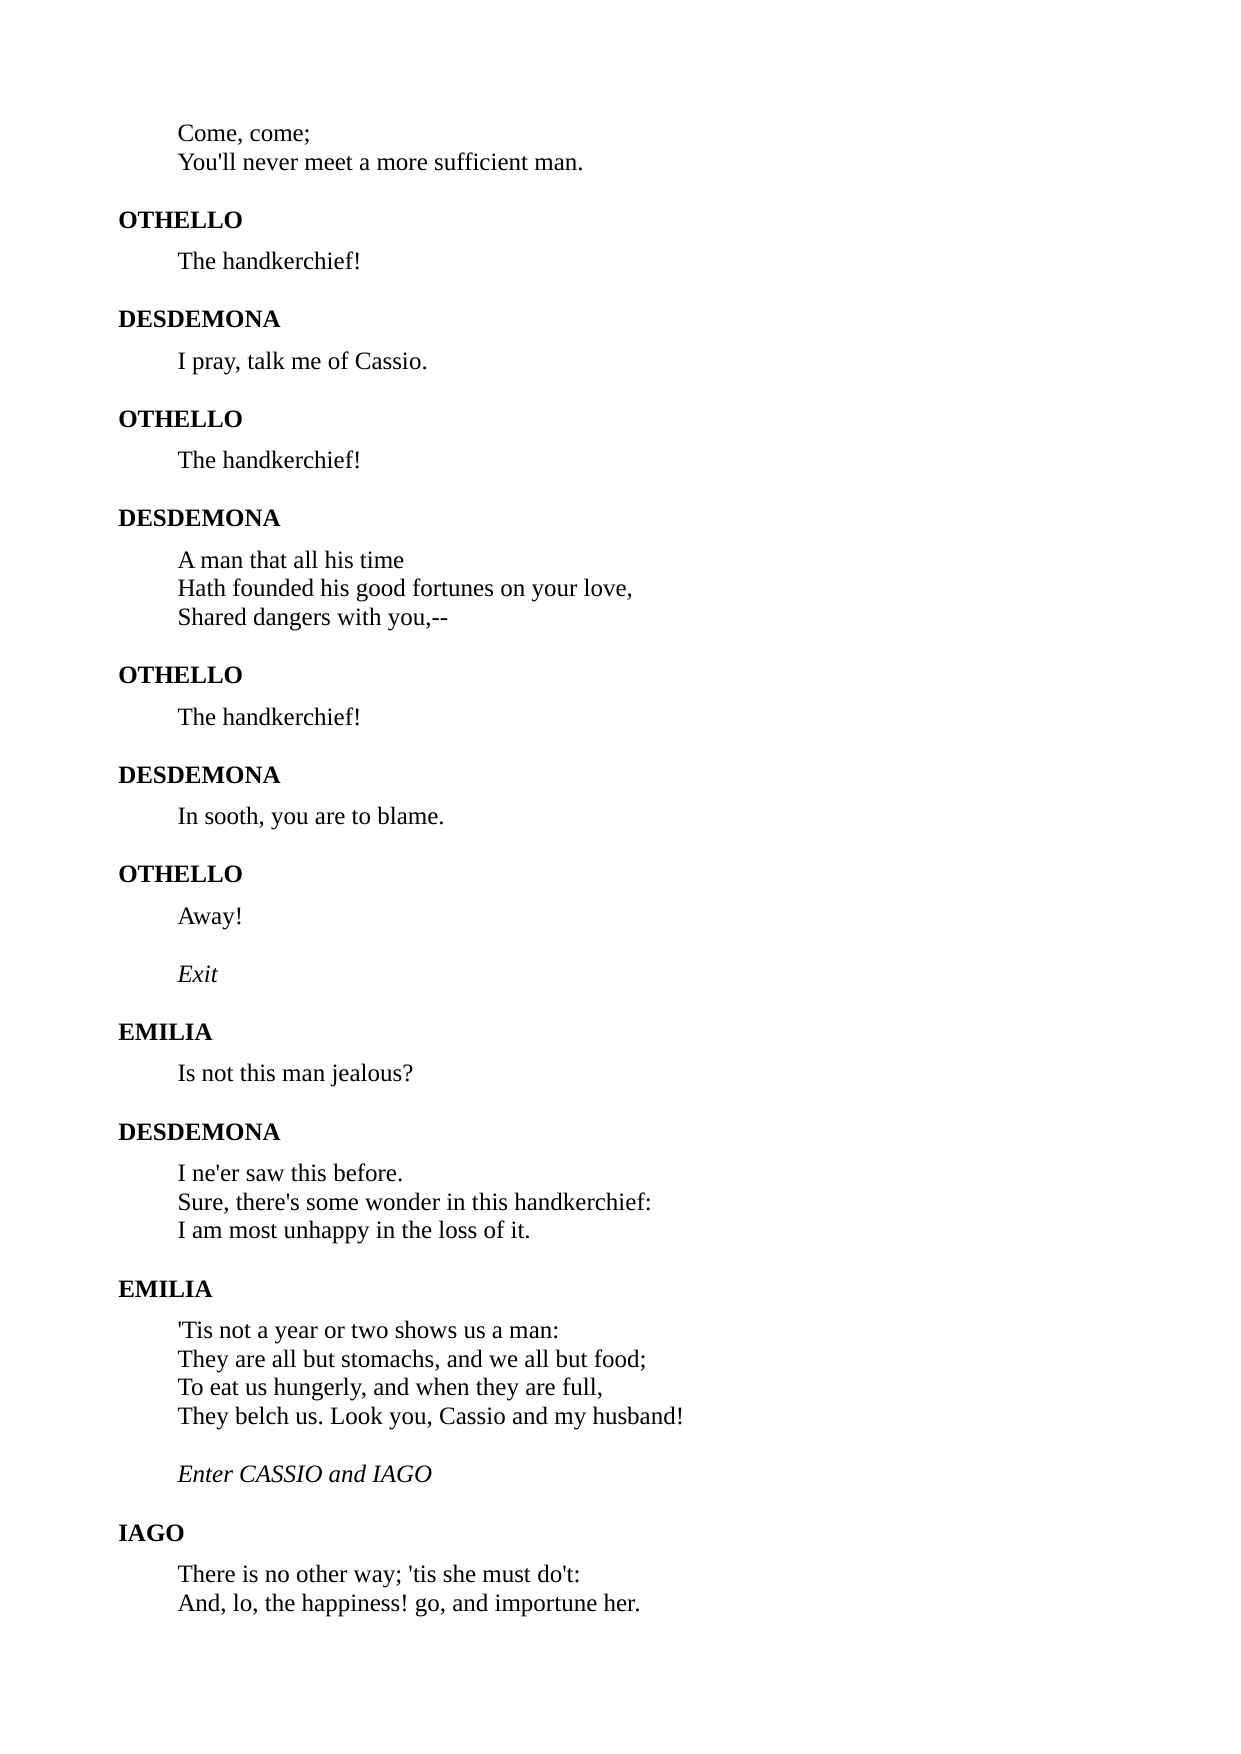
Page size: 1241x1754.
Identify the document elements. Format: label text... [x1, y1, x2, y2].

text Away! [177, 901, 1063, 929]
text EMILIA [118, 1017, 1122, 1046]
text The handkerchief! [177, 445, 1063, 474]
text OTHELLO [118, 859, 1122, 888]
text DESDEMONA [118, 1117, 1122, 1145]
text I pray, talk me of Cassio. [177, 346, 1063, 374]
text DESDEMONA [118, 760, 1122, 789]
text EMILIA [118, 1274, 1122, 1302]
text Is not this man jealous? [177, 1058, 1063, 1087]
text IAGO [118, 1518, 1122, 1546]
text DESDEMONA [118, 503, 1122, 532]
text DESDEMONA [118, 304, 1122, 333]
text A man that all his time Hath founded his good fortunes on your love, Shared dangers with you,-- [177, 545, 1063, 631]
text Come, come; You'll never meet a more sufficient man. [177, 118, 1063, 176]
text OTHELLO [118, 205, 1122, 234]
text Exit [177, 959, 1063, 988]
text In sooth, you are to blame. [177, 801, 1063, 830]
text Enter CASSIO and IAGO [177, 1459, 1063, 1488]
text I ne'er saw this before. Sure, there's some wonder in this handkerchief: I am most unhappy in the loss of it. [177, 1158, 1063, 1244]
text OTHELLO [118, 661, 1122, 689]
text The handkerchief! [177, 702, 1063, 731]
text The handkerchief! [177, 246, 1063, 275]
text There is no other way; 'tis she must do't: And, lo, the happiness! go, and importune her. [177, 1559, 1063, 1616]
text 'Tis not a year or two shows us a man: They are all but stomachs, and we all but food; To eat us hungerly, and when they are full, They belch us. Look you, Cassio and my husband! [177, 1315, 1063, 1430]
text OTHELLO [118, 404, 1122, 433]
